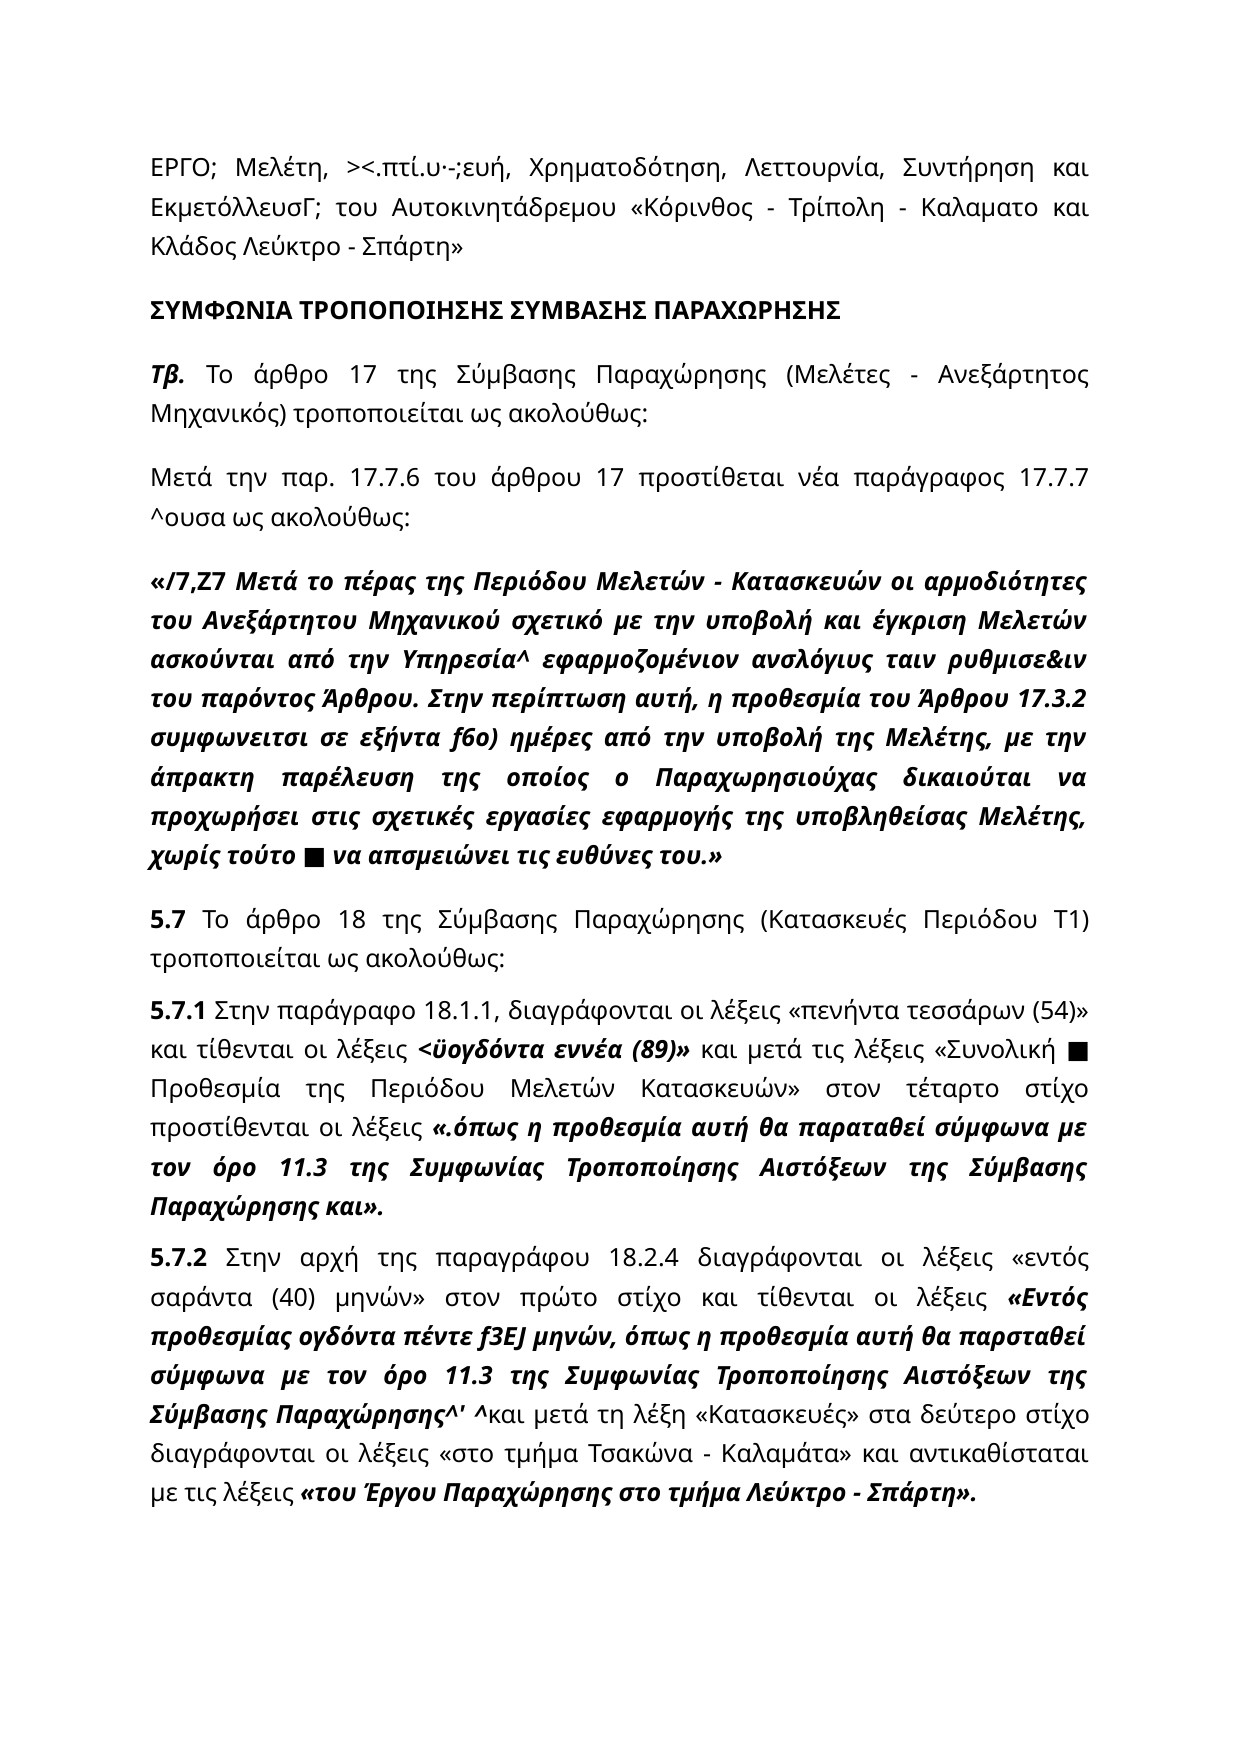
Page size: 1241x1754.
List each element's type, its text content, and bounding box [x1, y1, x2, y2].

text Μετά την παρ. 17.7.6 του άρθρου 17 προστίθεται νέα παράγραφος 17.7.7 ^ουσα ως ακολούθως: [150, 460, 1090, 533]
text ΣΥΜΦΩΝΙΑ ΤΡΟΠΟΠΟΙΗΣΗΣ ΣΥΜΒΑΣΗΣ ΠΑΡΑΧΩΡΗΣΗΣ [150, 292, 1090, 327]
text 5.7.2 Στην αρχή της παραγράφου 18.2.4 διαγράφονται οι λέξεις «εντός σαράντα (40) μηνών» στον πρώτο στίχο και τίθενται οι λέξεις «Εντός προθεσμίας ογδόντα πέντε f3EJ μηνών, όπως η προθεσμία αυτή θα παρσταθεί σύμφωνα με τον όρο 11.3 της Συμφωνίας Τροποποίησης Αιστόξεων της Σύμβασης Παραχώρησης^' ^και μετά τη λέξη «Κατασκευές» στα δεύτερο στίχο διαγράφονται οι λέξεις «στο τμήμα Τσακώνα - Καλαμάτα» και αντικαθίσταται με τις λέξεις «του Έργου Παραχώρησης στο τμήμα Λεύκτρο - Σπάρτη». [150, 1240, 1090, 1509]
text «/7,Ζ7 Μετά το πέρας της Περιόδου Μελετών - Κατασκευών οι αρμοδιότητες του Ανεξάρτητου Μηχανικού σχετικό με την υποβολή και έγκριση Μελετών ασκούνται από την Υπηρεσία^ εφαρμοζομένιον ανσλόγιυς ταιν ρυθμισε&ιν του παρόντος Άρθρου. Στην περίπτωση αυτή, η προθεσμία του Άρθρου 17.3.2 συμφωνειτσι σε εξήντα f6o) ημέρες από την υποβολή της Μελέτης, με την άπρακτη παρέλευση της οποίος ο Παραχωρησιούχας δικαιούται να προχωρήσει στις σχετικές εργασίες εφαρμογής της υποβληθείσας Μελέτης, χωρίς τούτο ■ να απσμειώνει τις ευθύνες του.» [150, 563, 1090, 872]
text ΕΡΓΟ; Μελέτη, ><.πτί.υ·-;ευή, Χρηματοδότηση, Λεττουρνία, Συντήρηση και ΕκμετόλλευσΓ; του Αυτοκινητάδρεμου «Κόρινθος - Τρίπολη - Καλαματο και Κλάδος Λεύκτρο - Σπάρτη» [150, 150, 1090, 262]
text 5.7 Το άρθρο 18 της Σύμβασης Παραχώρησης (Κατασκευές Περιόδου Τ1) τροποποιείται ως ακολούθως: [150, 902, 1090, 975]
text Τβ. Το άρθρο 17 της Σύμβασης Παραχώρησης (Μελέτες - Ανεξάρτητος Μηχανικός) τροποποιείται ως ακολούθως: [150, 357, 1090, 430]
text 5.7.1 Στην παράγραφο 18.1.1, διαγράφονται οι λέξεις «πενήντα τεσσάρων (54)» και τίθενται οι λέξεις <ϋογδόντα εννέα (89)» και μετά τις λέξεις «Συνολική ■ Προθεσμία της Περιόδου Μελετών Κατασκευών» στον τέταρτο στίχο προστίθενται οι λέξεις «.όπως η προθεσμία αυτή θα παραταθεί σύμφωνα με τον όρο 11.3 της Συμφωνίας Τροποποίησης Αιστόξεων της Σύμβασης Παραχώρησης και». [150, 992, 1090, 1222]
